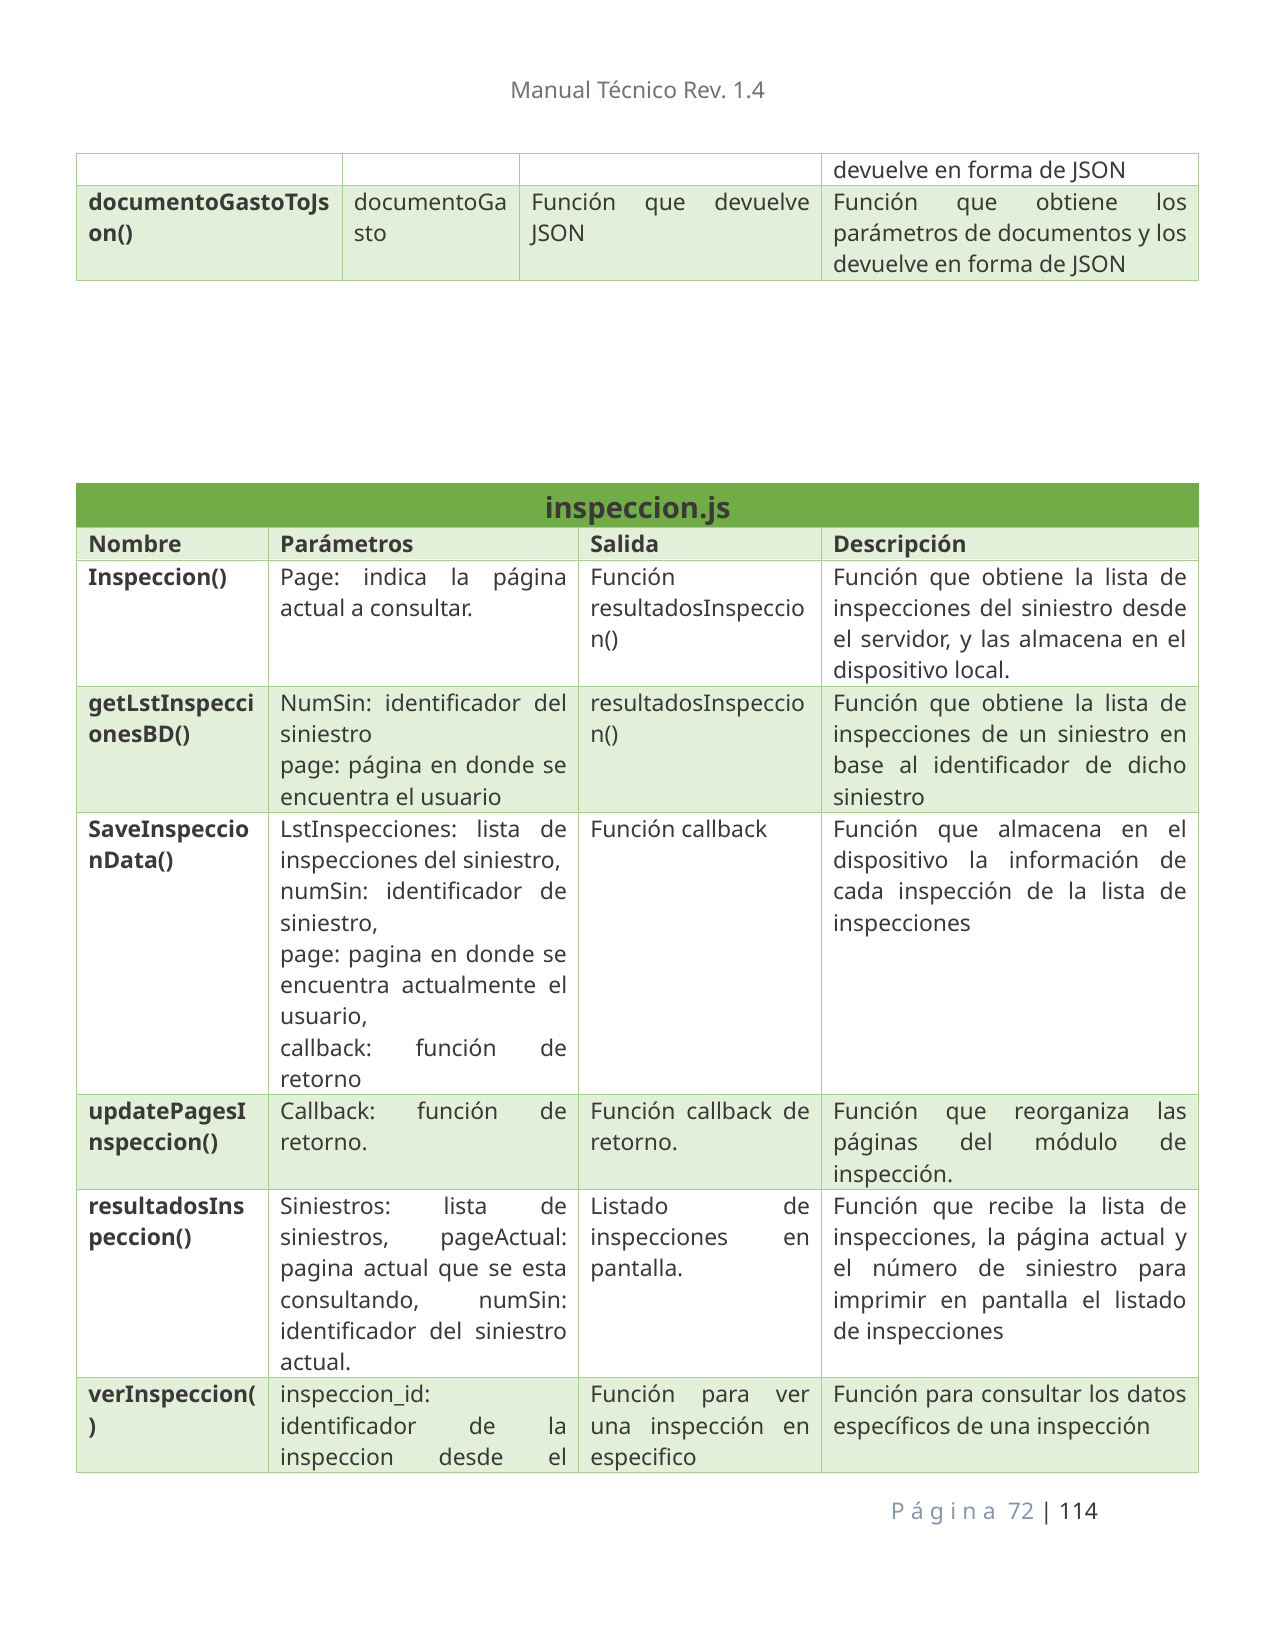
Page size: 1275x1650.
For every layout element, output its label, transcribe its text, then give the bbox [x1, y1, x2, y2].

table_cell getLstInspeccionesBD() [77, 687, 268, 812]
table_cell Función que obtiene la lista de inspecciones de un siniestro en base al identificador de dicho siniestro [822, 687, 1198, 812]
table_cell Función resultadosInspeccion() [579, 561, 821, 686]
table_cell devuelve en forma de JSON [822, 154, 1198, 185]
table_cell resultadosInspeccion() [77, 1190, 268, 1377]
table_cell Función que almacena en el dispositivo la información de cada inspección de la lista de inspecciones [822, 813, 1198, 1094]
table_cell Función callback de retorno. [579, 1095, 821, 1189]
table_cell LstInspecciones: lista de inspecciones del siniestro, numSin: identificador de siniestro, page: pagina en donde se encuentra actualmente el usuario, callback: función de retorno [269, 813, 578, 1094]
table_cell Callback: función de retorno. [269, 1095, 578, 1189]
table_cell SaveInspeccionData() [77, 813, 268, 1094]
table_cell Parámetros [269, 528, 578, 559]
table_cell Función para consultar los datos específicos de una inspección [822, 1378, 1198, 1472]
table_cell Función que devuelve JSON [520, 186, 821, 280]
table_cell [520, 154, 821, 185]
table_cell inspeccion_id: identificador de la inspeccion desde el [269, 1378, 578, 1472]
table_cell resultadosInspeccion() [579, 687, 821, 812]
table_header inspeccion.js [77, 484, 1198, 527]
table_cell Salida [579, 528, 821, 559]
table_cell updatePagesInspeccion() [77, 1095, 268, 1189]
table_cell Función que obtiene la lista de inspecciones del siniestro desde el servidor, y las almacena en el dispositivo local. [822, 561, 1198, 686]
table_cell Función que recibe la lista de inspecciones, la página actual y el número de siniestro para imprimir en pantalla el listado de inspecciones [822, 1190, 1198, 1377]
table_cell documentoGastoToJson() [77, 186, 342, 280]
table_cell Descripción [822, 528, 1198, 559]
table_cell [343, 154, 519, 185]
table_cell Siniestros: lista de siniestros, pageActual: pagina actual que se esta consultando, numSin: identificador del siniestro actual. [269, 1190, 578, 1377]
table_cell Función que reorganiza las páginas del módulo de inspección. [822, 1095, 1198, 1189]
table_cell [77, 154, 342, 185]
table_cell Listado de inspecciones en pantalla. [579, 1190, 821, 1377]
table_cell Nombre [77, 528, 268, 559]
table_cell Función callback [579, 813, 821, 1094]
table_cell Inspeccion() [77, 561, 268, 686]
table_cell Función que obtiene los parámetros de documentos y los devuelve en forma de JSON [822, 186, 1198, 280]
table_cell NumSin: identificador del siniestro page: página en donde se encuentra el usuario [269, 687, 578, 812]
table_cell documentoGasto [343, 186, 519, 280]
table_cell Función para ver una inspección en especifico [579, 1378, 821, 1472]
table_cell Page: indica la página actual a consultar. [269, 561, 578, 686]
table_cell verInspeccion() [77, 1378, 268, 1472]
